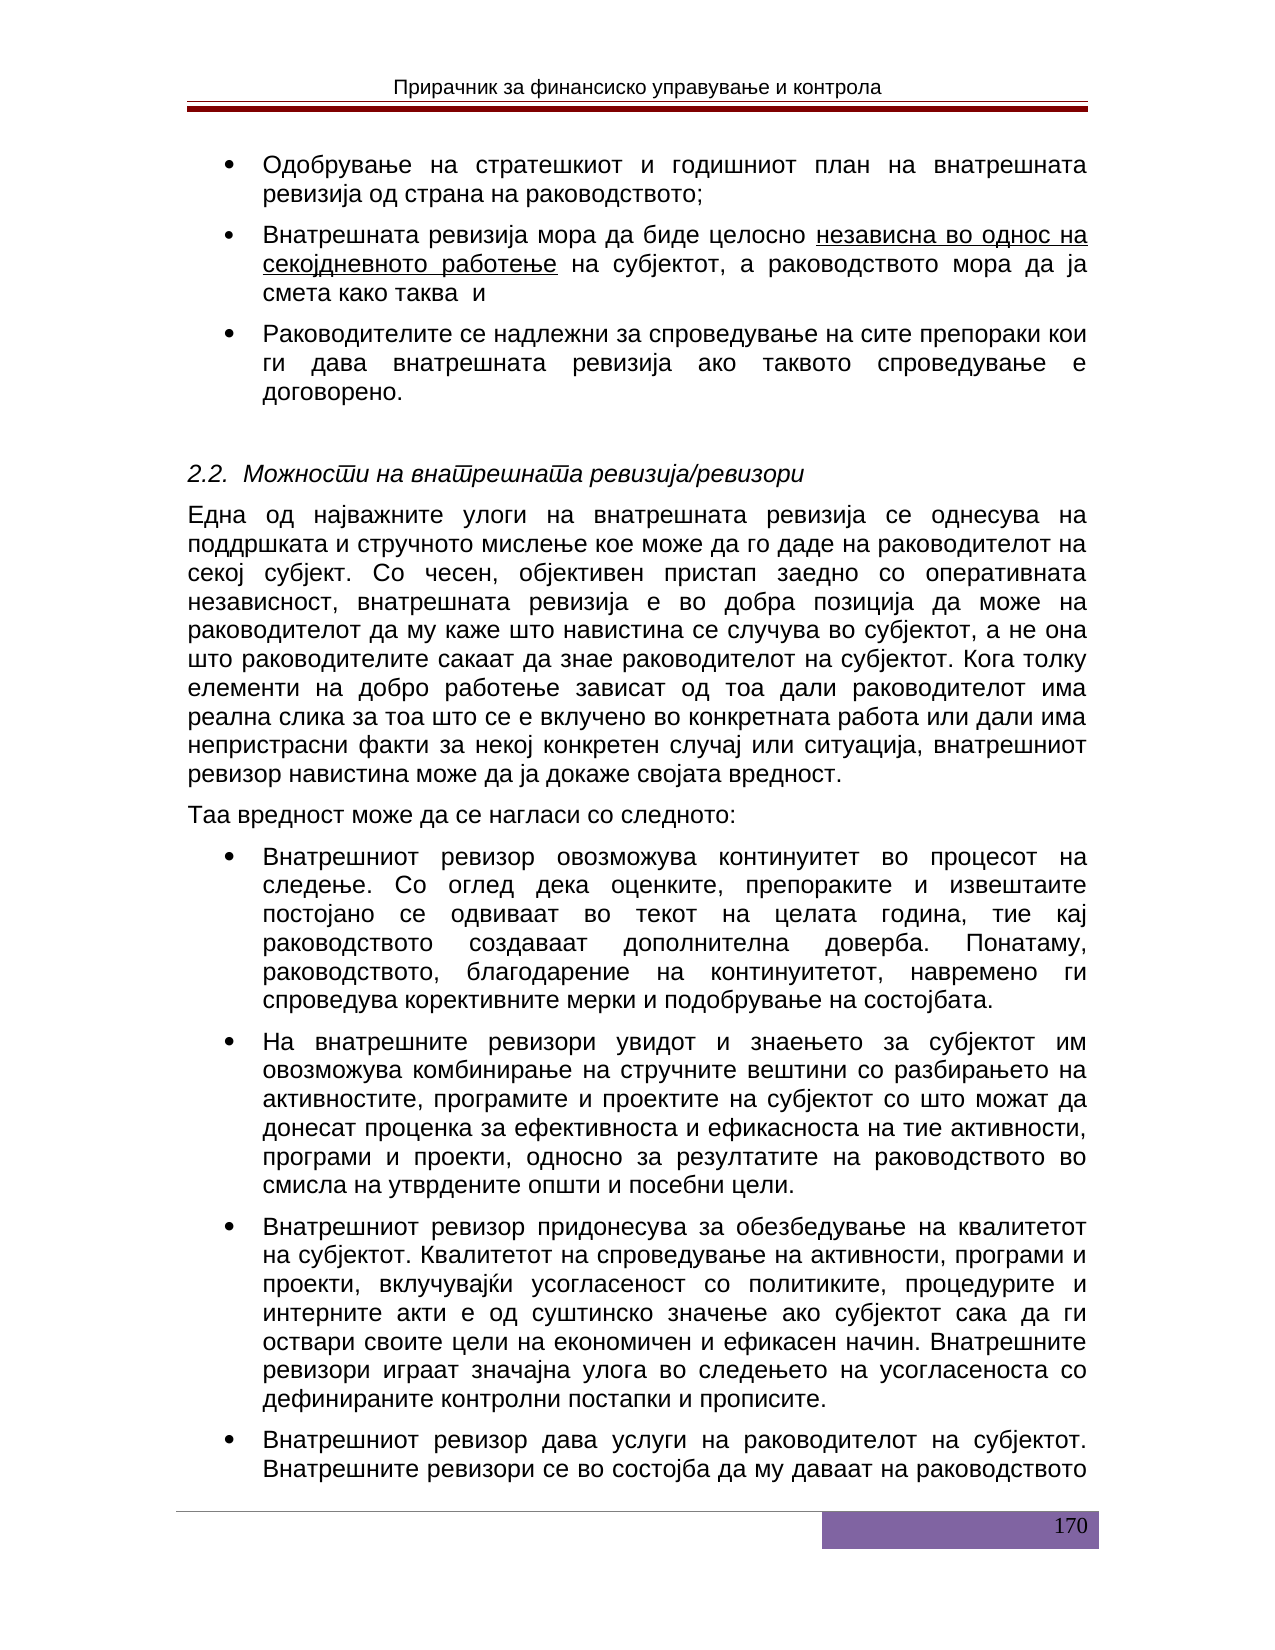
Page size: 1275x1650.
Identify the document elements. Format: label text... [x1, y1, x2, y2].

text Таа вредност може да се нагласи со следното: [187, 800, 1088, 829]
list Внатрешната ревизија мора да биде целосно независна во однос на секојдневното работење на субјектот, а раководството мора да ја смета како таква и [225, 220, 1088, 306]
list На внатрешните ревизори увидот и знаењето за субјектот им овозможува комбинирање на стручните вештини со разбирањето на активностите, програмите и проектите на субјектот со што можат да донесат проценка за ефективноста и ефикасноста на тие активности, програми и проекти, односно за резултатите на раководството во смисла на утврдените општи и посебни цели. [225, 1027, 1088, 1199]
list Внатрешниот ревизор придонесува за обезбедување на квалитетот на субјектот. Квалитетот на спроведување на активности, програми и проекти, вклучувајќи усогласеност со политиките, процедурите и интерните акти е од суштинско значење ако субјектот сака да ги оствари своите цели на економичен и ефикасен начин. Внатрешните ревизори играат значајна улога во следењето на усогласеноста со дефинираните контролни постапки и прописите. [225, 1212, 1088, 1413]
list Внатрешниот ревизор дава услуги на раководителот на субјектот. Внатрешните ревизори се во состојба да му даваат на раководството [225, 1426, 1088, 1483]
list Одобрување на стратешкиот и годишниот план на внатрешната ревизија од страна на раководството; [225, 150, 1088, 208]
list Раководителите се надлежни за спроведување на сите препораки кои ги дава внатрешната ревизија ако таквото спроведување е договорено. [225, 319, 1088, 405]
text 2.2. Можности на внатрешната ревизија/ревизори [187, 459, 1088, 488]
text Една од најважните улоги на внатрешната ревизија се однесува на поддршката и стручното мислење кое може да го даде на раководителот на секој субјект. Со чесен, објективен пристап заедно со оперативната независност, внатрешната ревизија е во добра позиција да може на раководителот да му каже што навистина се случува во субјектот, а не она што раководителите сакаат да знае раководителот на субјектот. Кога толку елементи на добро работење зависат од тоа дали раководителот има реална слика за тоа што се е вклучено во конкретната работа или дали има непристрасни факти за некој конкретен случај или ситуација, внатрешниот ревизор навистина може да ја докаже својата вредност. [187, 500, 1088, 788]
list Внатрешниот ревизор овозможува континуитет во процесот на следење. Со оглед дека оценките, препораките и извештаите постојано се одвиваат во текот на целата година, тие кај раководството создаваат дополнителна доверба. Понатаму, раководството, благодарение на континуитетот, навремено ги спроведува корективните мерки и подобрување на состојбата. [225, 841, 1088, 1014]
